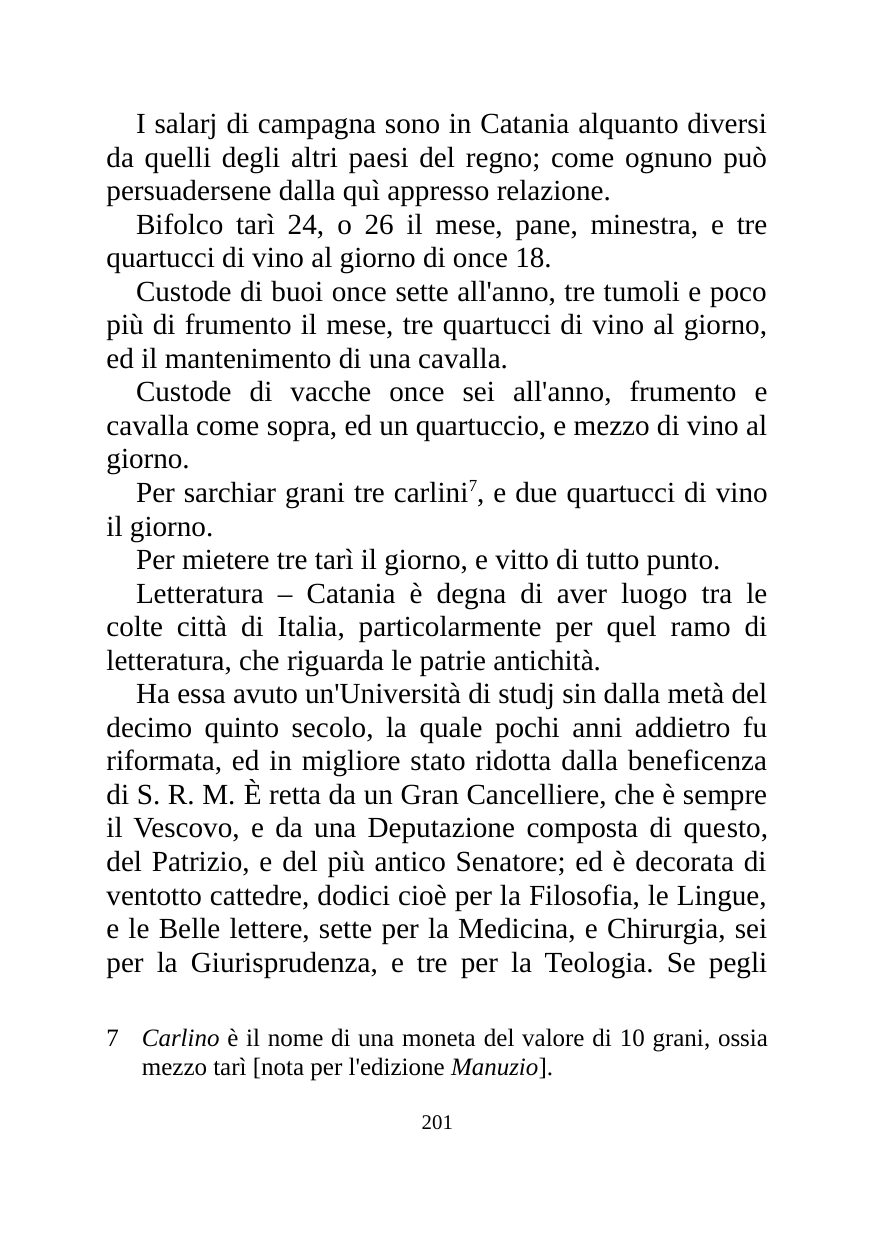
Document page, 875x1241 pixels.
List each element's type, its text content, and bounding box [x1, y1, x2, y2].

text Bifolco tarì 24, o 26 il mese, pane, minestra, e tre quartucci di vino al giorno di once 18. [106, 207, 768, 274]
text Letteratura – Catania è degna di aver luogo tra le colte città di Italia, particolarmente per quel ramo di letteratura, che riguarda le patrie antichità. [106, 576, 768, 676]
text Ha essa avuto un'Università di studj sin dalla metà del decimo quinto secolo, la quale pochi anni addietro fu riformata, ed in migliore stato ridotta dalla beneficenza di S. R. M. È retta da un Gran Cancelliere, che è sempre il Vescovo, e da una Deputazione composta di questo, del Patrizio, e del più antico Senatore; ed è decorata di ventotto cattedre, dodici cioè per la Filosofia, le Lingue, e le Belle lettere, sette per la Medicina, e Chirurgia, sei per la Giurisprudenza, e tre per la Teologia. Se pegli [106, 676, 768, 978]
text Carlino è il nome di una moneta del valore di 10 grani, ossia mezzo tarì [nota per l'edizione Manuzio]. [106, 1023, 768, 1080]
text Per mietere tre tarì il giorno, e vitto di tutto punto. [106, 542, 768, 576]
text I salarj di campagna sono in Catania alquanto diversi da quelli degli altri paesi del regno; come ognuno può persuadersene dalla quì appresso relazione. [106, 106, 768, 207]
text Per sarchiar grani tre carlini, e due quartucci di vino il giorno. [106, 475, 768, 542]
text Custode di vacche once sei all'anno, frumento e cavalla come sopra, ed un quartuccio, e mezzo di vino al giorno. [106, 374, 768, 475]
text Custode di buoi once sette all'anno, tre tumoli e poco più di frumento il mese, tre quartucci di vino al giorno, ed il mantenimento di una cavalla. [106, 274, 768, 374]
